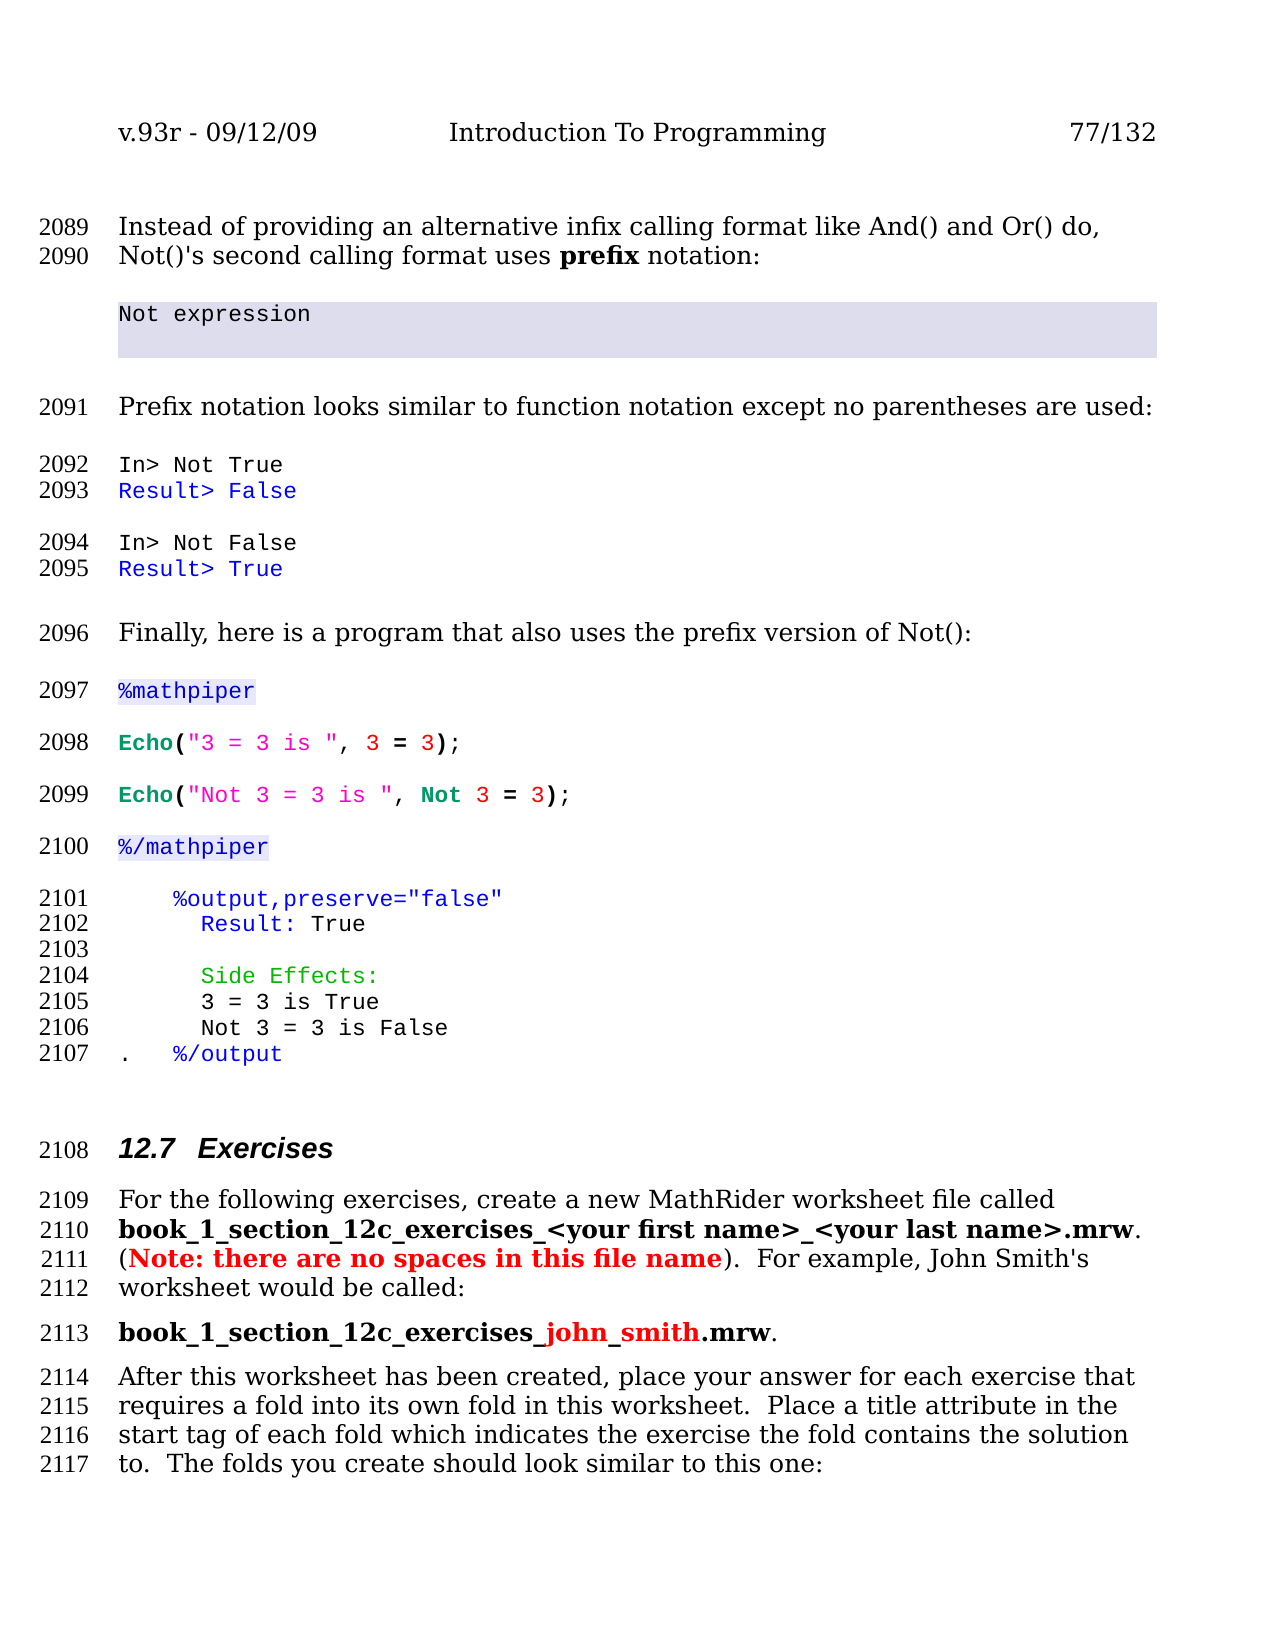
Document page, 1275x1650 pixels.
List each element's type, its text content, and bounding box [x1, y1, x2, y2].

text book_1_section_12c_exercises_john_smith.mrw. [118, 1317, 1157, 1347]
text In> Not True [118, 454, 1157, 479]
text Side Effects: [118, 965, 1157, 991]
text 3 = 3 is True [118, 991, 1157, 1017]
subtitle Exercises [118, 1131, 1157, 1164]
text Echo("Not 3 = 3 is ", Not 3 = 3); [118, 783, 1157, 809]
text Prefix notation looks similar to function notation except no parentheses are used: [118, 392, 1157, 422]
text Instead of providing an alternative infix calling format like And() and Or() do, Not()'s second calling format uses prefix notation: [118, 212, 1157, 270]
text %mathpiper [118, 679, 1157, 705]
text Result: True [118, 913, 1157, 939]
text Result> False [118, 479, 1157, 506]
text For the following exercises, create a new MathRider worksheet file called book_1_section_12c_exercises_<your first name>_<your last name>.mrw. (Note: there are no spaces in this file name). For example, John Smith's worksheet would be called: [118, 1185, 1157, 1302]
text Result> True [118, 557, 1157, 583]
text After this worksheet has been created, place your answer for each exercise that requires a fold into its own fold in this worksheet. Place a title attribute in the start tag of each fold which indicates the exercise the fold contains the solution to. The folds you create should look similar to this one: [118, 1362, 1157, 1478]
text Not 3 = 3 is False [118, 1017, 1157, 1042]
table_header Not expression [118, 302, 1157, 358]
text In> Not False [118, 531, 1157, 557]
text %/mathpiper [118, 835, 1157, 861]
text Finally, here is a program that also uses the prefix version of Not(): [118, 618, 1157, 647]
text . %/output [118, 1042, 1157, 1068]
text %output,preserve="false" [118, 887, 1157, 913]
text Echo("3 = 3 is ", 3 = 3); [118, 731, 1157, 757]
